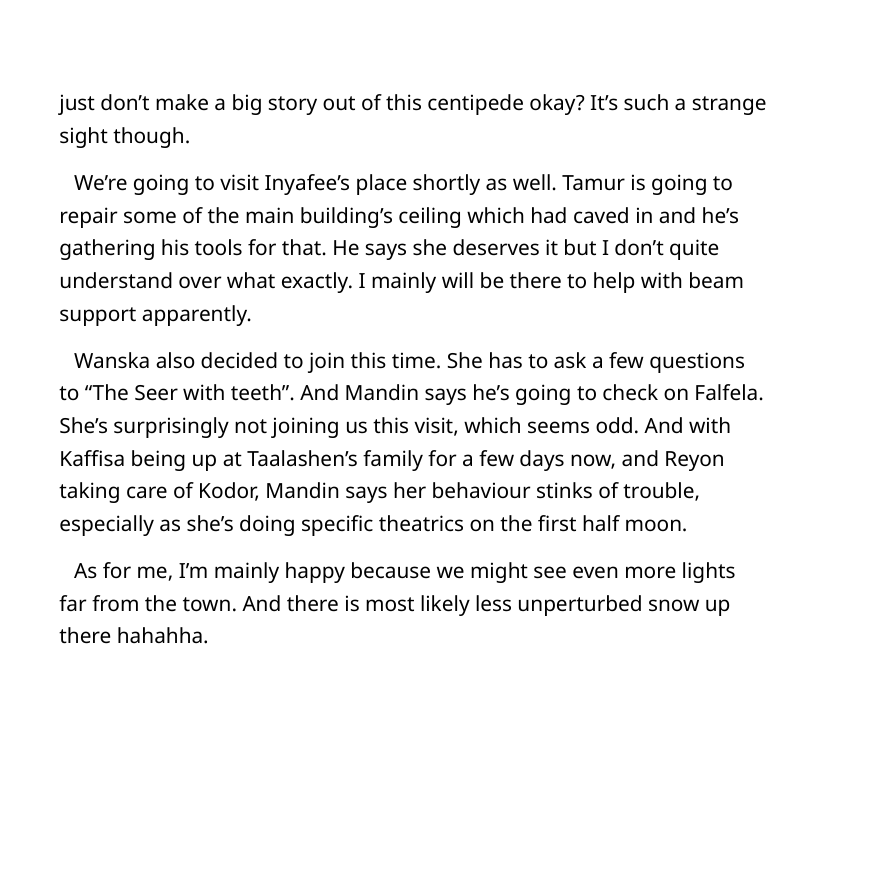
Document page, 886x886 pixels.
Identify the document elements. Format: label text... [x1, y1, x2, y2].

text Wanska also decided to join this time. She has to ask a few questions to “The Seer with teeth”. And Mandin says he’s going to check on Falfela. She’s surprisingly not joining us this visit, which seems odd. And with Kaffisa being up at Taalashen’s family for a few days now, and Reyon taking care of Kodor, Mandin says her behaviour stinks of trouble, especially as she’s doing specific theatrics on the first half moon. [59, 346, 768, 537]
text As for me, I’m mainly happy because we might see even more lights far from the town. And there is most likely less unperturbed snow up there hahahha. [59, 556, 768, 650]
text We’re going to visit Inyafee’s place shortly as well. Tamur is going to repair some of the main building’s ceiling which had caved in and he’s gathering his tools for that. He says she deserves it but I don’t quite understand over what exactly. I mainly will be there to help with beam support apparently. [59, 168, 768, 327]
text just don’t make a big story out of this centipede okay? It’s such a strange sight though. [59, 88, 768, 149]
